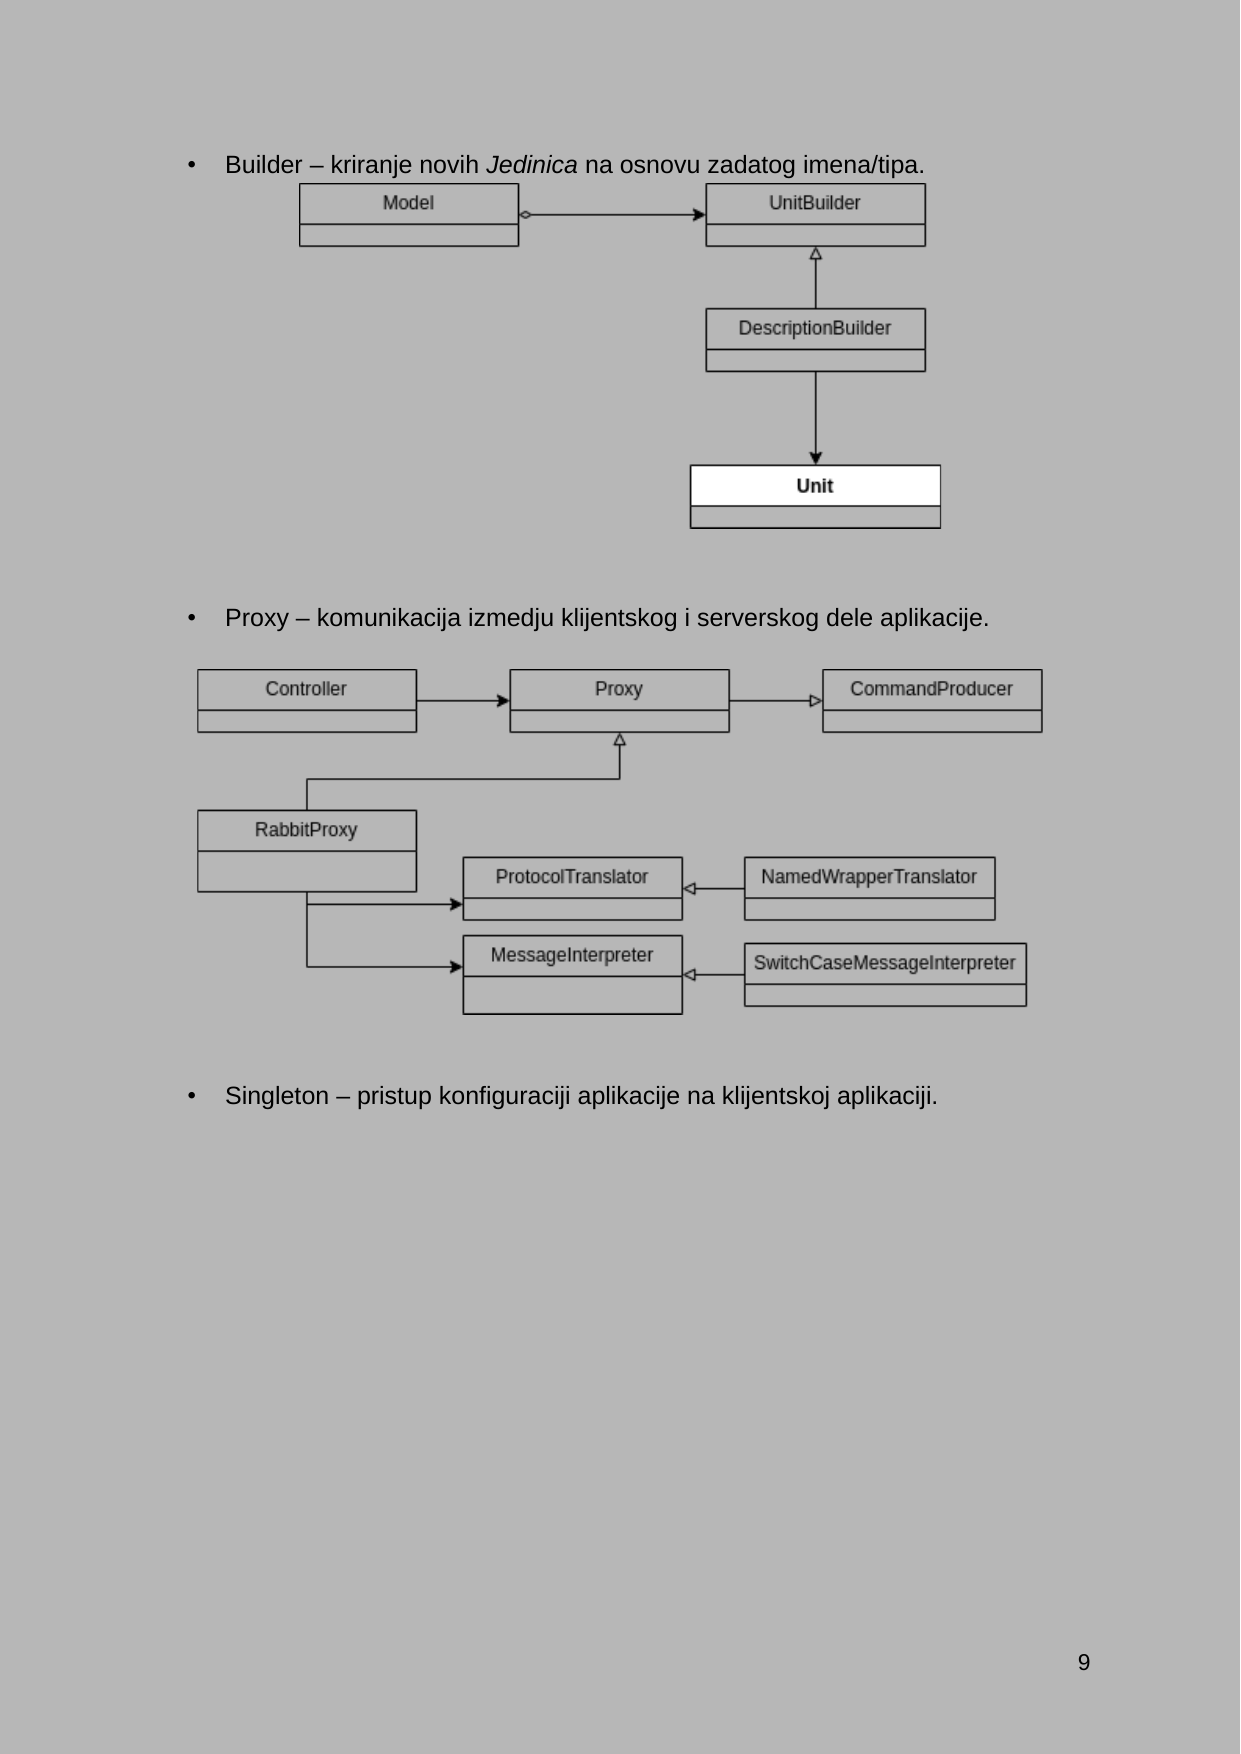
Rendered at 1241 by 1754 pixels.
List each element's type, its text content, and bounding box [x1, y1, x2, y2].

picture [197, 669, 1043, 1015]
picture [299, 183, 942, 529]
list Singleton – pristup konfiguraciji aplikacije na klijentskoj aplikaciji. [187, 1081, 1090, 1110]
list Builder – kriranje novih Jedinica na osnovu zadatog imena/tipa. [187, 150, 1090, 179]
list Proxy – komunikacija izmedju klijentskog i serverskog dele aplikacije. [187, 603, 1090, 632]
